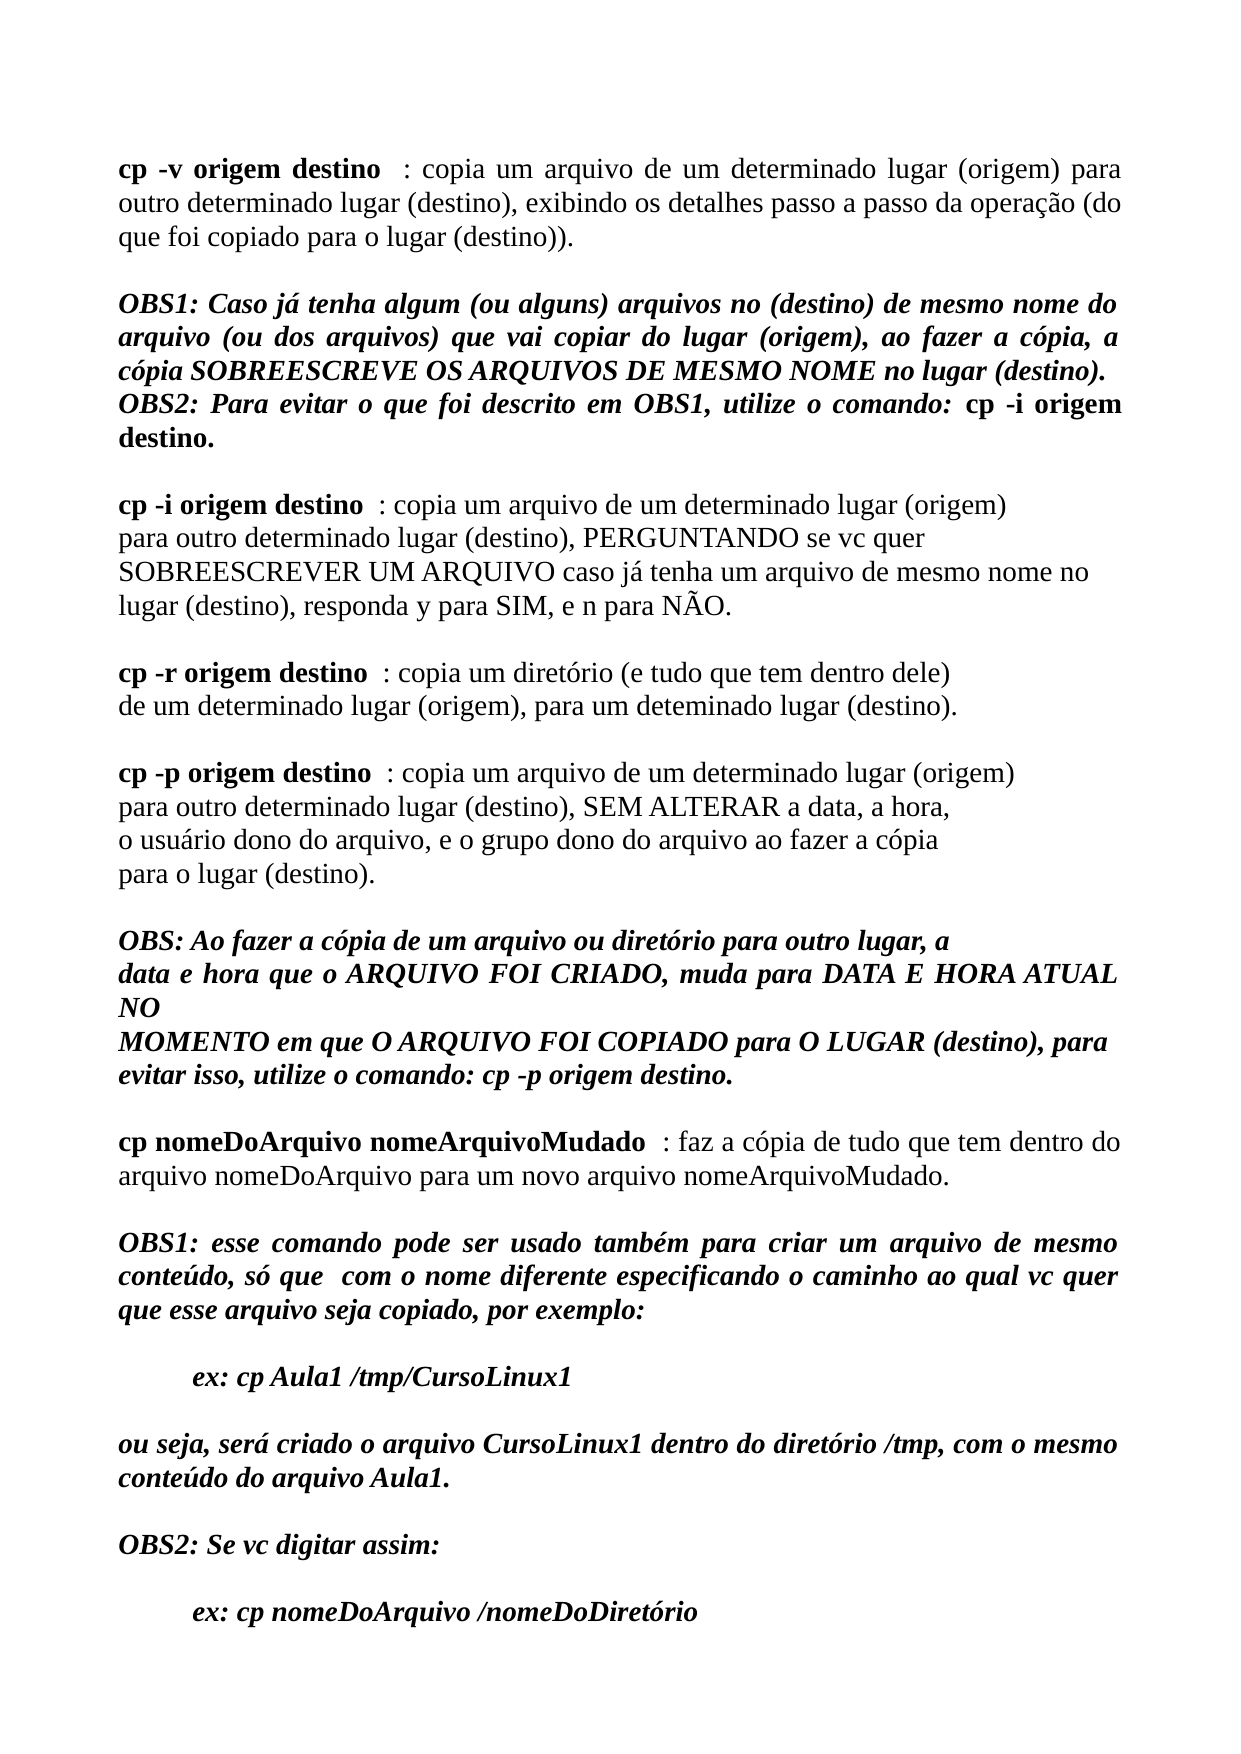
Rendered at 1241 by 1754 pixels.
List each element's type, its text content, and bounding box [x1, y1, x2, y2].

text para outro determinado lugar (destino), PERGUNTANDO se vc quer [118, 521, 1122, 554]
text data e hora que o ARQUIVO FOI CRIADO, muda para DATA E HORA ATUAL NO [118, 957, 1122, 1024]
text OBS1: Caso já tenha algum (ou alguns) arquivos no (destino) de mesmo nome do arquivo (ou dos arquivos) que vai copiar do lugar (origem), ao fazer a cópia, a cópia SOBREESCREVE OS ARQUIVOS DE MESMO NOME no lugar (destino). [118, 286, 1122, 386]
text MOMENTO em que O ARQUIVO FOI COPIADO para O LUGAR (destino), para [118, 1024, 1122, 1057]
text OBS: Ao fazer a cópia de um arquivo ou diretório para outro lugar, a [118, 923, 1122, 957]
text cp -p origem destino : copia um arquivo de um determinado lugar (origem) [118, 755, 1122, 789]
text cp -i origem destino : copia um arquivo de um determinado lugar (origem) [118, 487, 1122, 521]
text para outro determinado lugar (destino), SEM ALTERAR a data, a hora, [118, 789, 1122, 822]
text OBS2: Para evitar o que foi descrito em OBS1, utilize o comando: cp -i origem destino. [118, 386, 1122, 453]
text OBS2: Se vc digitar assim: [118, 1527, 1122, 1560]
text OBS1: esse comando pode ser usado também para criar um arquivo de mesmo conteúdo, só que com o nome diferente especificando o caminho ao qual vc quer que esse arquivo seja copiado, por exemplo: [118, 1225, 1122, 1326]
text o usuário dono do arquivo, e o grupo dono do arquivo ao fazer a cópia [118, 822, 1122, 856]
text para o lugar (destino). [118, 856, 1122, 889]
text cp -v origem destino : copia um arquivo de um determinado lugar (origem) para outro determinado lugar (destino), exibindo os detalhes passo a passo da operação (do que foi copiado para o lugar (destino)). [118, 152, 1122, 252]
text cp -r origem destino : copia um diretório (e tudo que tem dentro dele) [118, 655, 1122, 688]
text SOBREESCREVER UM ARQUIVO caso já tenha um arquivo de mesmo nome no [118, 554, 1122, 588]
text ou seja, será criado o arquivo CursoLinux1 dentro do diretório /tmp, com o mesmo conteúdo do arquivo Aula1. [118, 1426, 1122, 1493]
text evitar isso, utilize o comando: cp -p origem destino. [118, 1057, 1122, 1091]
text ex: cp Aula1 /tmp/CursoLinux1 [118, 1359, 1122, 1393]
text cp nomeDoArquivo nomeArquivoMudado : faz a cópia de tudo que tem dentro do arquivo nomeDoArquivo para um novo arquivo nomeArquivoMudado. [118, 1124, 1122, 1191]
text de um determinado lugar (origem), para um deteminado lugar (destino). [118, 688, 1122, 722]
text ex: cp nomeDoArquivo /nomeDoDiretório [118, 1594, 1122, 1627]
text lugar (destino), responda y para SIM, e n para NÃO. [118, 588, 1122, 621]
